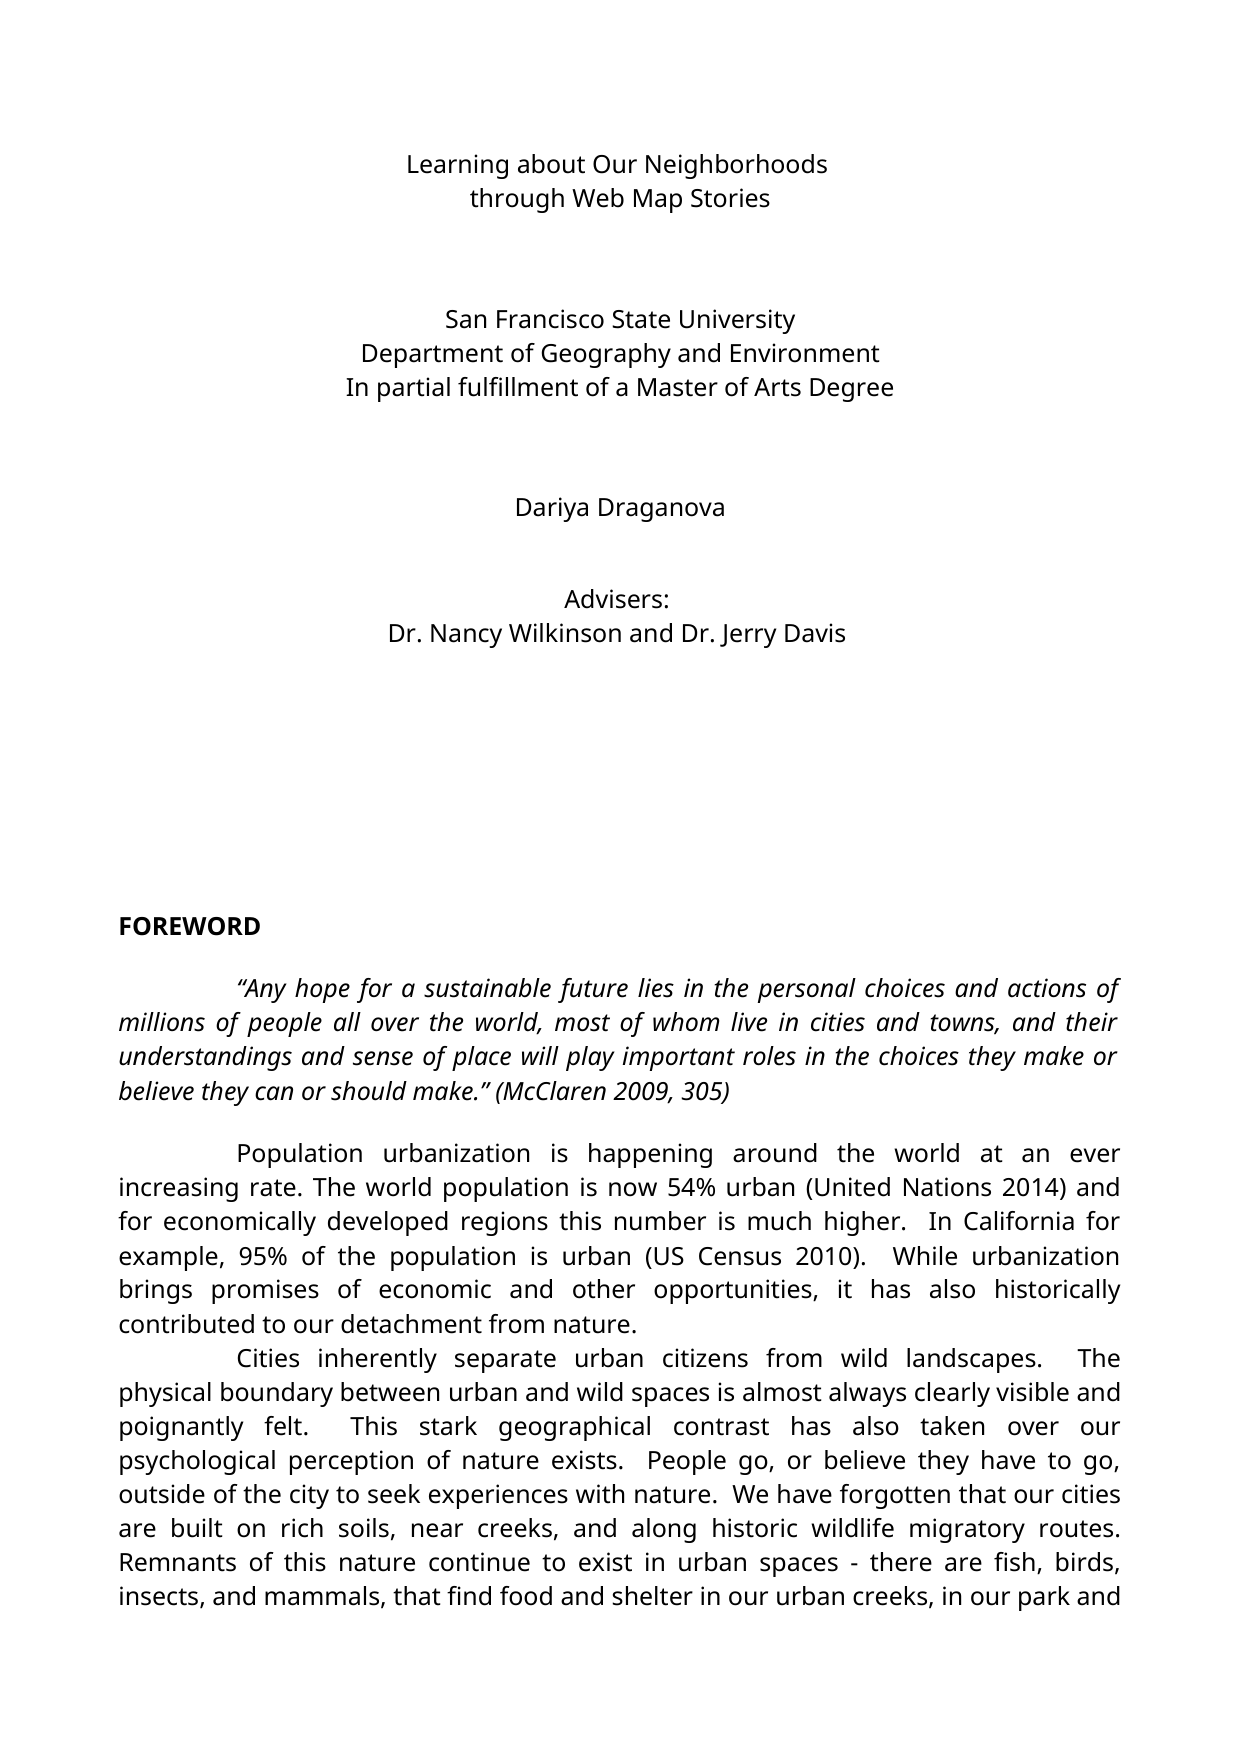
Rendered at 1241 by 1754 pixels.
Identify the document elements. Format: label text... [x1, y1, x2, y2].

text Dariya Draganova [118, 490, 1122, 524]
text FOREWORD [118, 908, 1122, 942]
text Department of Geography and Environment [118, 335, 1122, 369]
text Population urbanization is happening around the world at an ever increasing rate. The world population is now 54% urban (United Nations 2014) and for economically developed regions this number is much higher. In California for example, 95% of the population is urban (US Census 2010). While urbanization brings promises of economic and other opportunities, it has also historically contributed to our detachment from nature. [118, 1136, 1122, 1340]
text through Web Map Stories [118, 181, 1122, 215]
text “Any hope for a sustainable future lies in the personal choices and actions of millions of people all over the world, most of whom live in cities and towns, and their understandings and sense of place will play important roles in the choices they make or believe they can or should make.” (McClaren 2009, 305) [118, 971, 1122, 1107]
text In partial fulfillment of a Master of Arts Degree [118, 369, 1122, 403]
text Cities inherently separate urban citizens from wild landscapes. The physical boundary between urban and wild spaces is almost always clearly visible and poignantly felt. This stark geographical contrast has also taken over our psychological perception of nature exists. People go, or believe they have to go, outside of the city to seek experiences with nature. We have forgotten that our cities are built on rich soils, near creeks, and along historic wildlife migratory routes. Remnants of this nature continue to exist in urban spaces - there are fish, birds, insects, and mammals, that find food and shelter in our urban creeks, in our park and [118, 1340, 1122, 1613]
text Dr. Nancy Wilkinson and Dr. Jerry Davis [118, 615, 1122, 649]
text Learning about Our Neighborhoods [118, 147, 1122, 181]
text San Francisco State University [118, 301, 1122, 335]
text Advisers: [118, 581, 1122, 615]
